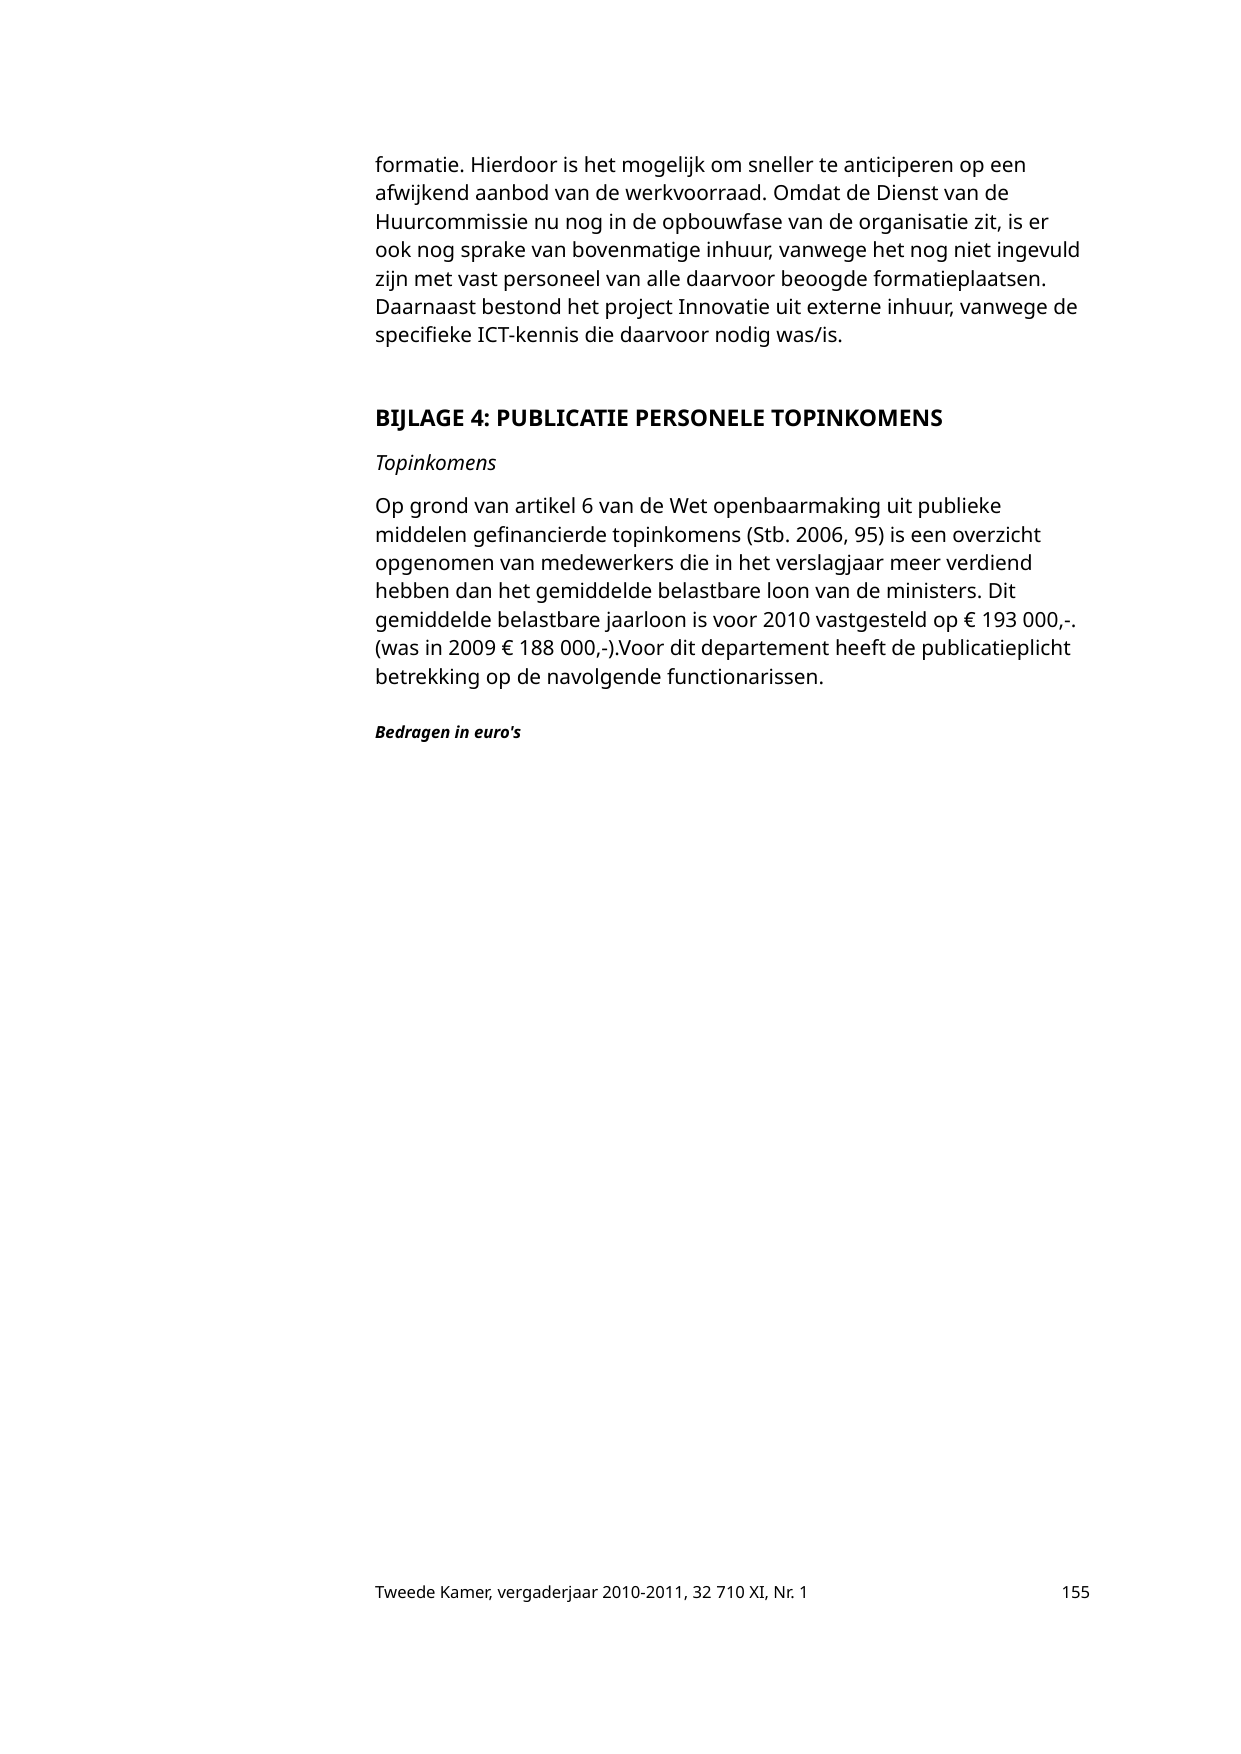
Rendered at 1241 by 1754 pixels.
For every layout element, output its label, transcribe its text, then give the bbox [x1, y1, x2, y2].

text Bedragen in euro's [375, 720, 1090, 743]
subtitle BIJLAGE 4: PUBLICATIE PERSONELE TOPINKOMENS [375, 402, 1090, 433]
text Topinkomens [375, 448, 1090, 476]
text formatie. Hierdoor is het mogelijk om sneller te anticiperen op een afwijkend aanbod van de werkvoorraad. Omdat de Dienst van de Huurcommissie nu nog in de opbouwfase van de organisatie zit, is er ook nog sprake van bovenmatige inhuur, vanwege het nog niet ingevuld zijn met vast personeel van alle daarvoor beoogde formatieplaatsen. Daarnaast bestond het project Innovatie uit externe inhuur, vanwege de specifieke ICT-kennis die daarvoor nodig was/is. [375, 150, 1090, 349]
text Op grond van artikel 6 van de Wet openbaarmaking uit publieke middelen gefinancierde topinkomens (Stb. 2006, 95) is een overzicht opgenomen van medewerkers die in het verslagjaar meer verdiend hebben dan het gemiddelde belastbare loon van de ministers. Dit gemiddelde belastbare jaarloon is voor 2010 vastgesteld op € 193 000,-. (was in 2009 € 188 000,-).Voor dit departement heeft de publicatieplicht betrekking op de navolgende functionarissen. [375, 491, 1090, 690]
